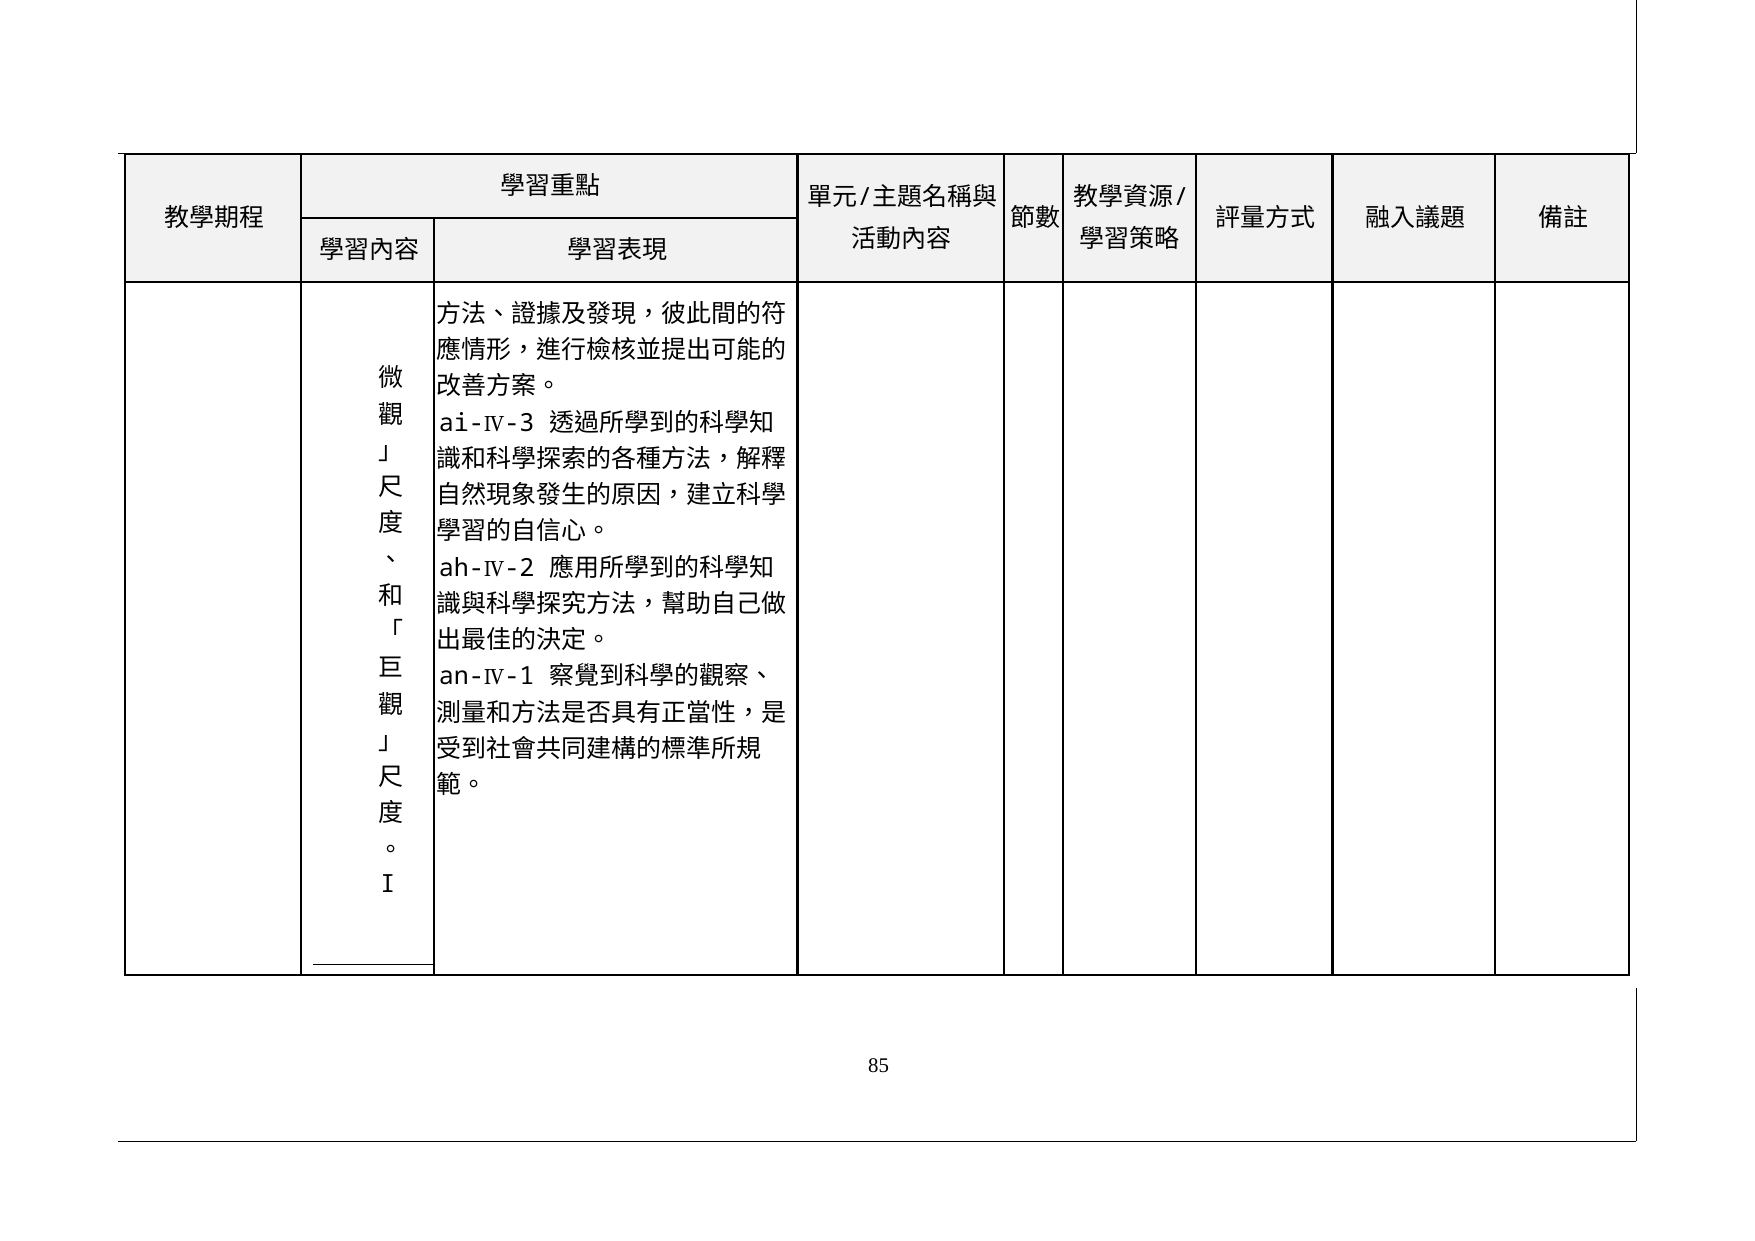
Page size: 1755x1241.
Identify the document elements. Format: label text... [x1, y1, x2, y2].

table_cell [799, 283, 1003, 974]
table_header 教學期程 [126, 155, 300, 281]
table_cell [1005, 283, 1062, 974]
table_header 學習重點 [302, 155, 796, 217]
table_cell [1334, 283, 1494, 974]
table_header 融入議題 [1334, 155, 1494, 281]
table_cell 方法、證據及發現，彼此間的符應情形，進行檢核並提出可能的改善方案。 ai-Ⅳ-3 透過所學到的科學知識和科學探索的各種方法，解釋自然現象發生的原因，建立科學學習的自信心。 ah-Ⅳ-2 應用所學到的科學知識與科學探究方法，幫助自己做出最佳的決定。 an-Ⅳ-1 察覺到科學的觀察、測量和方法是否具有正當性，是受到社會共同建構的標準所規範。 [435, 283, 796, 974]
table_cell [126, 283, 300, 974]
table_header 單元/主題名稱與活動內容 [799, 155, 1003, 281]
table_header 節數 [1005, 155, 1062, 281]
table_cell 學習內容 [302, 219, 433, 281]
table_cell 學習表現 [435, 219, 796, 281]
table_cell [1064, 283, 1195, 974]
table_header 教學資源/學習策略 [1064, 155, 1195, 281]
table_cell [1496, 283, 1628, 974]
table_header 備註 [1496, 155, 1628, 281]
table_cell [1197, 283, 1331, 974]
table_cell 微觀」尺度、和「巨觀」尺度。 I [302, 283, 433, 974]
table_header 評量方式 [1197, 155, 1331, 281]
